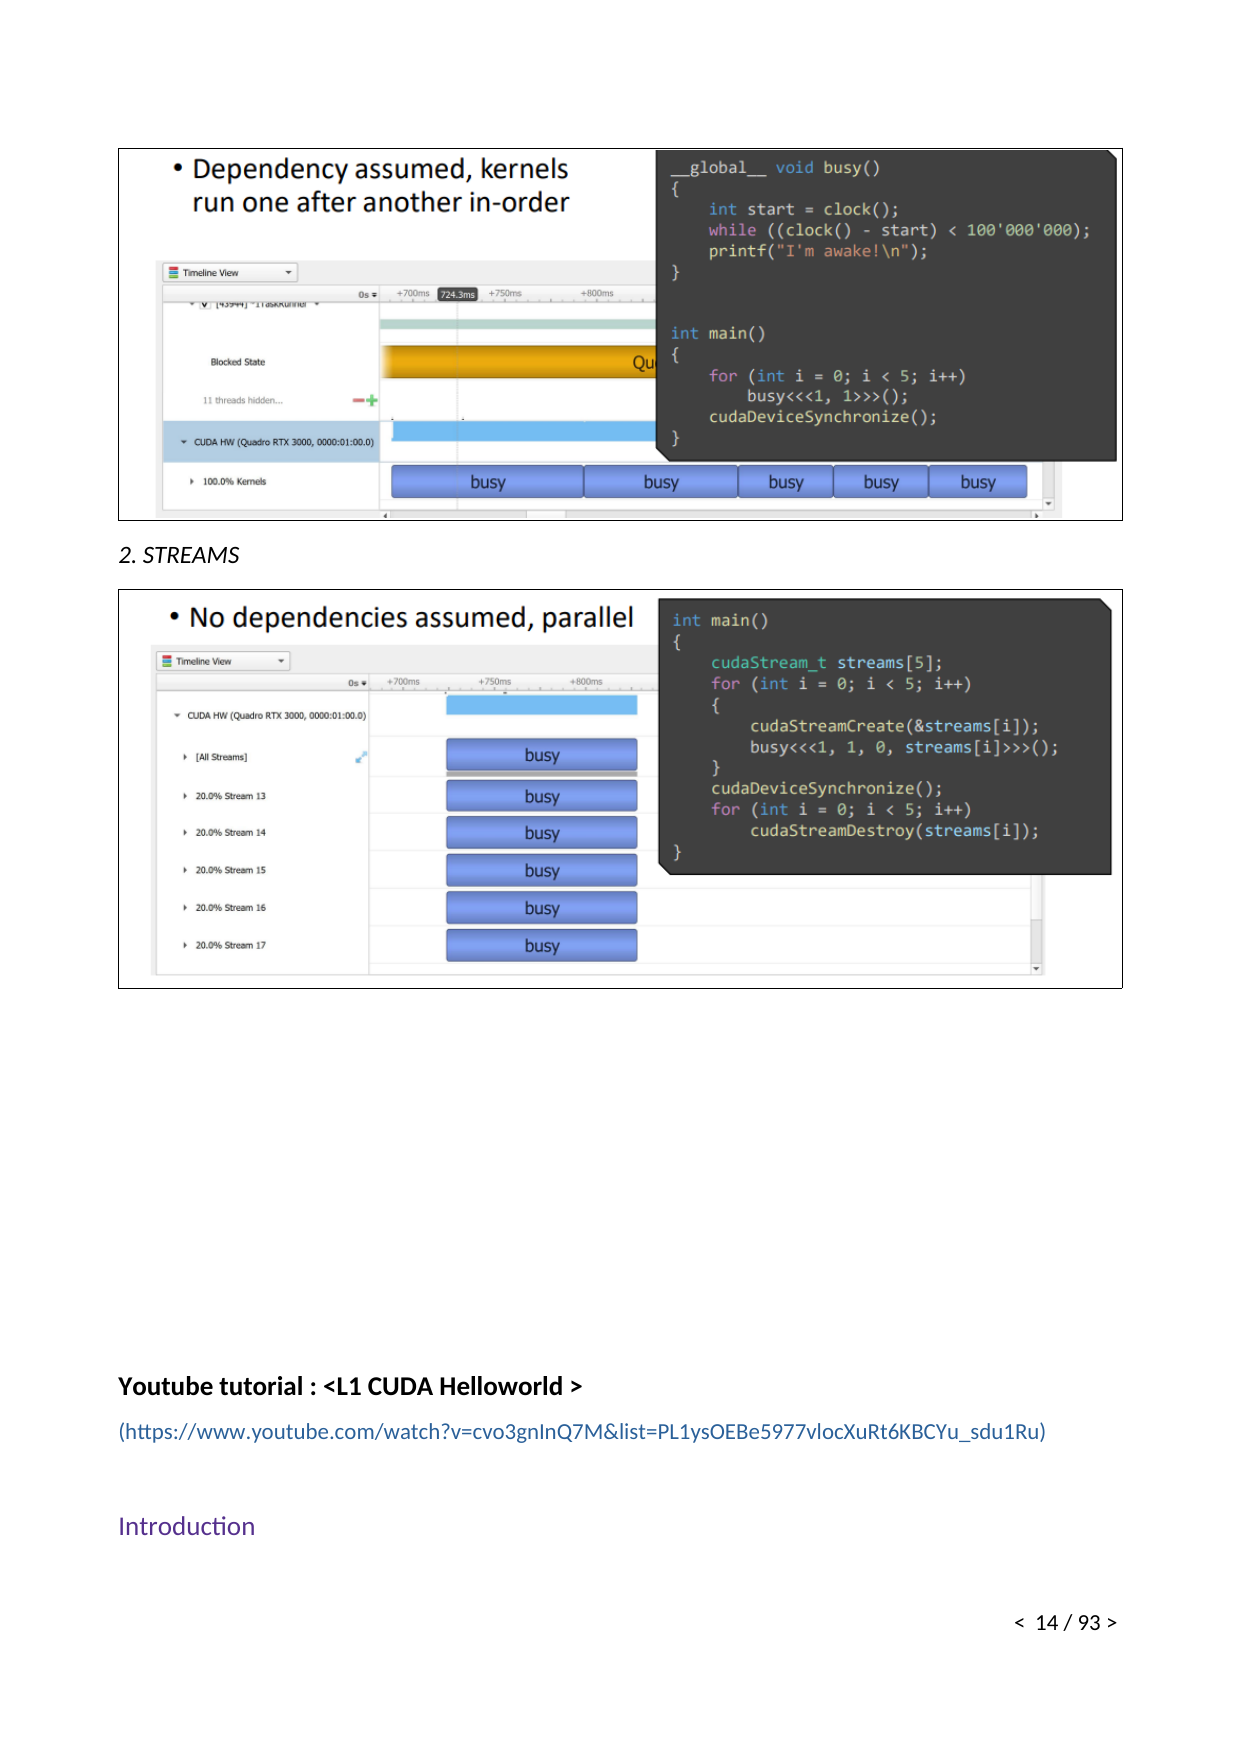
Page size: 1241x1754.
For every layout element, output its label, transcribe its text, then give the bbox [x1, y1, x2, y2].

picture [121, 150, 1119, 518]
picture [121, 592, 1119, 986]
text (https://www.youtube.com/watch?v=cvo3gnInQ7M&list=PL1ysOEBe5977vlocXuRt6KBCYu_sdu1Ru) [118, 1417, 1122, 1445]
subtitle Youtube tutorial : <L1 CUDA Helloworld > [118, 1369, 1122, 1402]
subtitle Introduction [118, 1509, 1122, 1542]
text 2. STREAMS [118, 539, 1122, 570]
